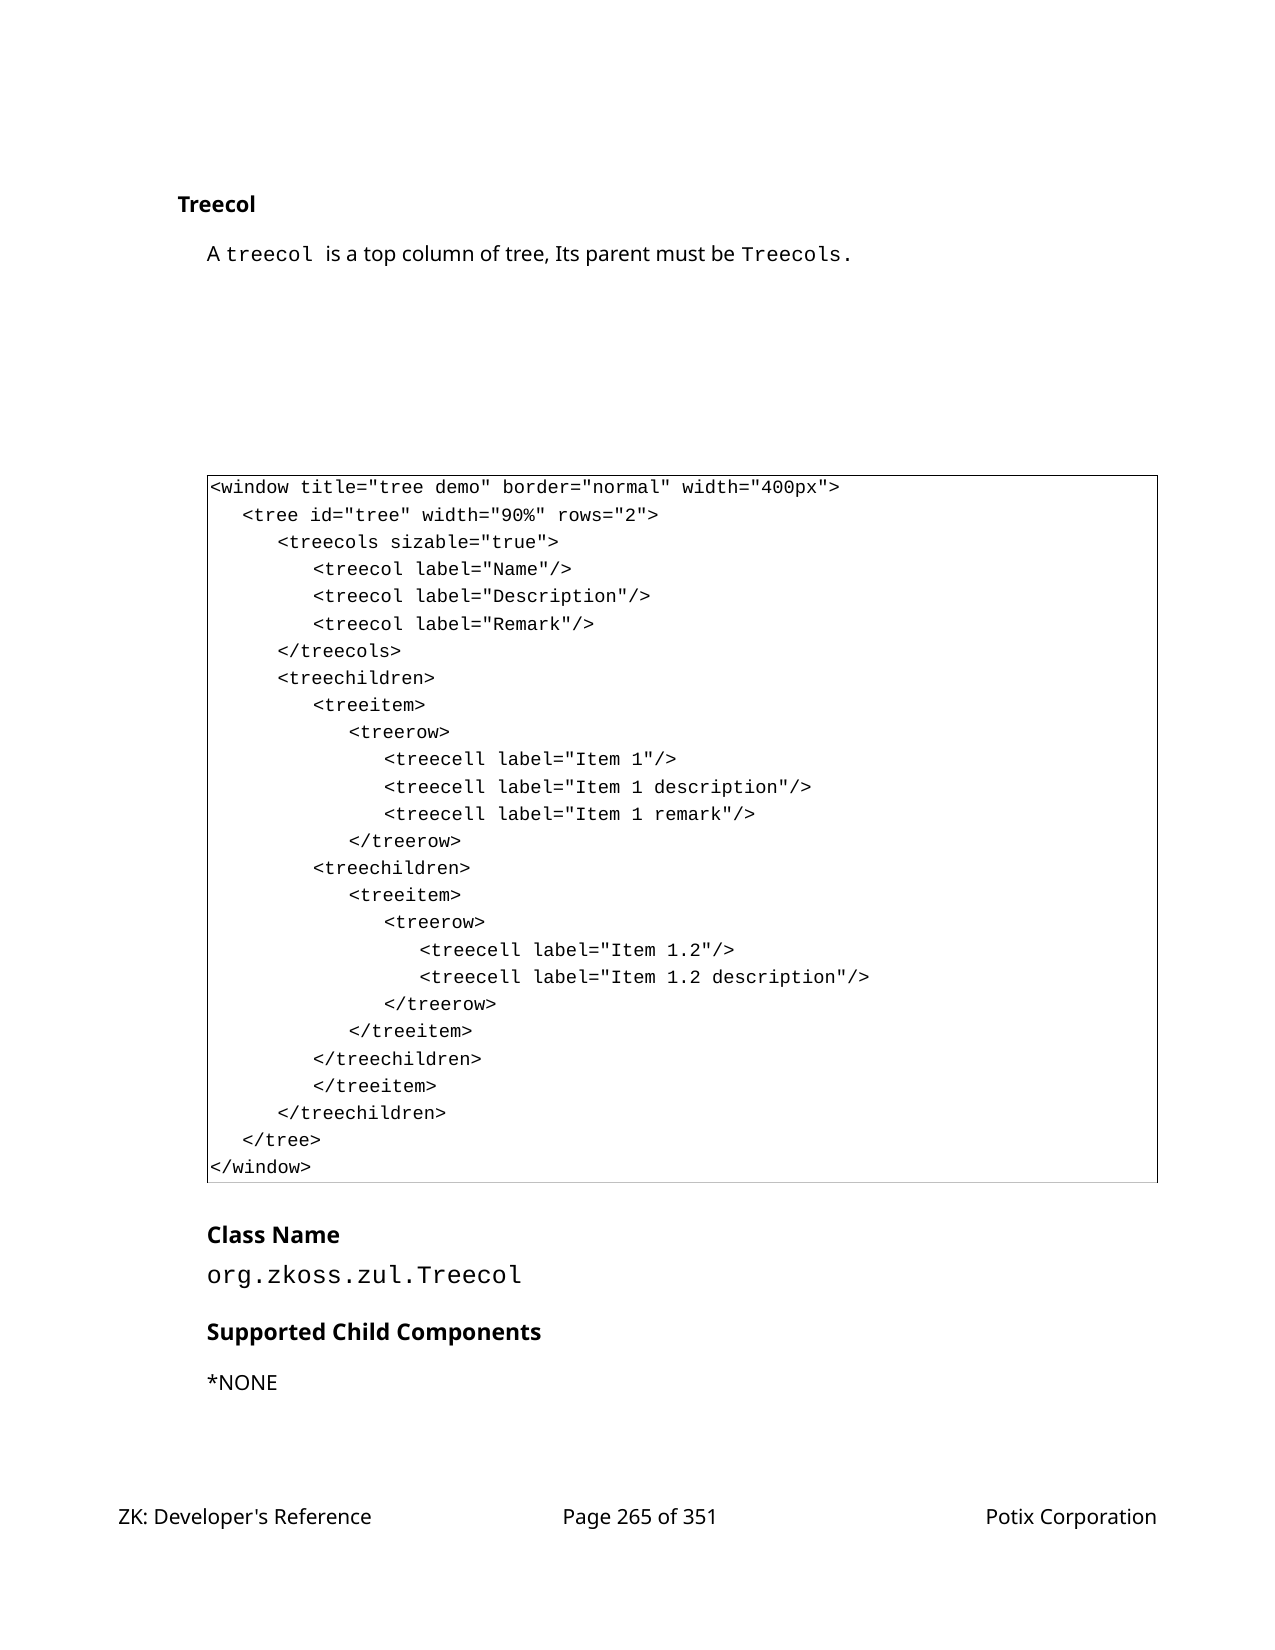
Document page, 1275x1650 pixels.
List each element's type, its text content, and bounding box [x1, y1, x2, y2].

text <treeitem> [208, 883, 1157, 907]
text <treechildren> [208, 666, 1157, 690]
text <treecols sizable="true"> [208, 530, 1157, 554]
text </window> [208, 1155, 1157, 1182]
subtitle Class Name [207, 1219, 1157, 1250]
subtitle Supported Child Components [207, 1316, 1157, 1347]
text <treecell label="Item 1 description"/> [208, 774, 1157, 799]
text </treechildren> [208, 1046, 1157, 1071]
text <treecol label="Remark"/> [208, 611, 1157, 636]
text *NONE [207, 1368, 1157, 1396]
text <tree id="tree" width="90%" rows="2"> [208, 503, 1157, 527]
text <treecol label="Description"/> [208, 584, 1157, 608]
text <treecol label="Name"/> [208, 557, 1157, 581]
text <treerow> [208, 910, 1157, 935]
text org.zkoss.zul.Treecol [207, 1263, 1157, 1291]
subtitle Treecol [177, 189, 1157, 219]
text </treerow> [208, 829, 1157, 853]
text <treecell label="Item 1 remark"/> [208, 802, 1157, 826]
text </treerow> [208, 992, 1157, 1016]
text <treechildren> [208, 856, 1157, 880]
text <treecell label="Item 1.2"/> [208, 938, 1157, 962]
text A treecol is a top column of tree, Its parent must be Treecols. [207, 239, 1157, 268]
text <treecell label="Item 1.2 description"/> [208, 965, 1157, 989]
text </treechildren> [208, 1101, 1157, 1125]
text </treeitem> [208, 1019, 1157, 1043]
text <treeitem> [208, 693, 1157, 717]
text </treeitem> [208, 1073, 1157, 1098]
text <treerow> [208, 720, 1157, 744]
text <treecell label="Item 1"/> [208, 747, 1157, 772]
text </treecols> [208, 638, 1157, 663]
text </tree> [208, 1128, 1157, 1152]
text <window title="tree demo" border="normal" width="400px"> [208, 476, 1157, 500]
